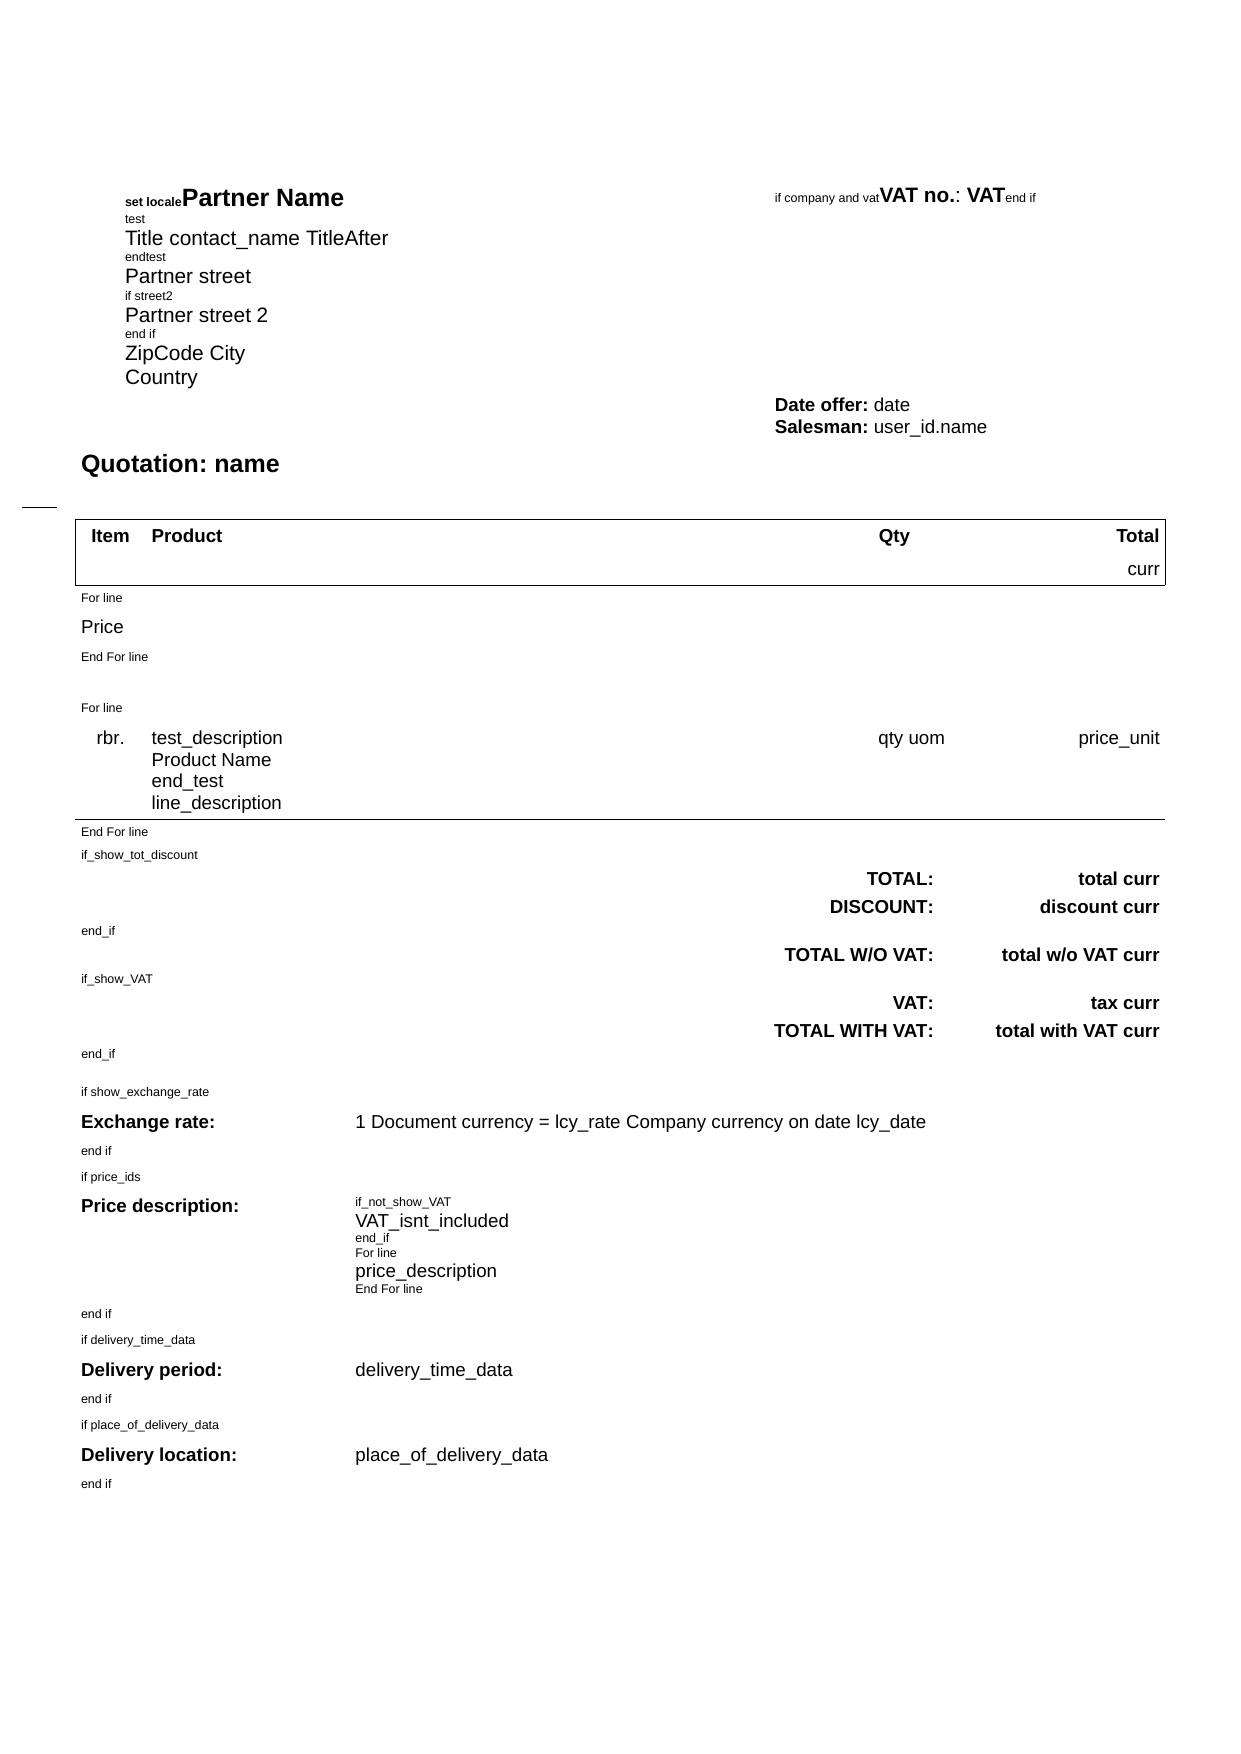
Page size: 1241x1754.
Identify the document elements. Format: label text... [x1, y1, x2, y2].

table_cell end_if [75, 1044, 1165, 1064]
table_cell TOTAL WITH VAT: [75, 1016, 939, 1044]
table_cell TOTAL W/O VAT: [75, 941, 939, 968]
table_cell DISCOUNT: [75, 893, 939, 920]
table_cell For line [75, 695, 1165, 721]
table_cell end_if [75, 920, 1165, 941]
table_cell total with VAT curr [940, 1016, 1165, 1044]
table_cell Price [75, 611, 1165, 644]
table_cell price_unit [950, 721, 1165, 819]
table_header Total [950, 520, 1165, 552]
table_cell 1 Document currency = lcy_rate Company currency on date lcy_date [350, 1105, 1165, 1138]
table_header Quotation: name [75, 443, 1165, 483]
table_cell place_of_delivery_data [350, 1438, 1165, 1471]
table_cell test_description Product Name end_test line_description [146, 721, 838, 819]
table_cell tax curr [940, 989, 1165, 1016]
table_cell end if [75, 1138, 1165, 1163]
table_cell end if [75, 1471, 1165, 1497]
table_cell VAT: [75, 989, 939, 1016]
table_cell delivery_time_data [350, 1353, 1165, 1386]
table_cell if place_of_delivery_data [75, 1412, 1165, 1438]
table_header if delivery_time_data [75, 1327, 1165, 1353]
table_header set localePartner Name test Title contact_name TitleAfter endtest Partner street if street2 Partner street 2 end if ZipCode City Country [119, 177, 769, 443]
table_cell For line [75, 586, 1165, 611]
table_cell Delivery period: [75, 1353, 349, 1386]
table_cell Exchange rate: [75, 1105, 349, 1138]
table_cell Delivery location: [75, 1438, 349, 1471]
table_cell end if [75, 1386, 1165, 1412]
table_header Product [146, 520, 838, 552]
table_cell end if [75, 1301, 1165, 1327]
table_cell Date offer: date Salesman: user_id.name [769, 325, 1158, 443]
table_cell discount curr [940, 893, 1165, 920]
table_cell if price_ids [75, 1164, 1165, 1189]
table_cell [75, 670, 1165, 695]
table_header [75, 177, 119, 443]
table_cell TOTAL: [75, 865, 939, 893]
table_cell End For line [75, 644, 1165, 669]
table_cell [838, 552, 950, 585]
table_cell if_show_tot_discount [75, 845, 1165, 865]
table_cell curr [950, 552, 1165, 585]
table_cell if_show_VAT [75, 969, 1165, 989]
table_cell End For line [75, 820, 1165, 845]
table_cell total curr [940, 865, 1165, 893]
table_cell [76, 552, 146, 585]
table_cell qty uom [838, 721, 950, 819]
table_cell [75, 483, 1165, 518]
table_header Item [76, 520, 146, 552]
table_cell total w/o VAT curr [940, 941, 1165, 968]
table_cell [146, 552, 838, 585]
table_cell if_not_show_VAT VAT_isnt_included end_if For line price_description End For line [350, 1189, 1165, 1301]
table_header if company and vatVAT no.: VATend if [769, 177, 1158, 325]
table_header Qty [838, 520, 950, 552]
table_cell rbr. [75, 721, 146, 819]
table_header if show_exchange_rate [75, 1079, 1165, 1105]
table_cell Price description: [75, 1189, 349, 1301]
